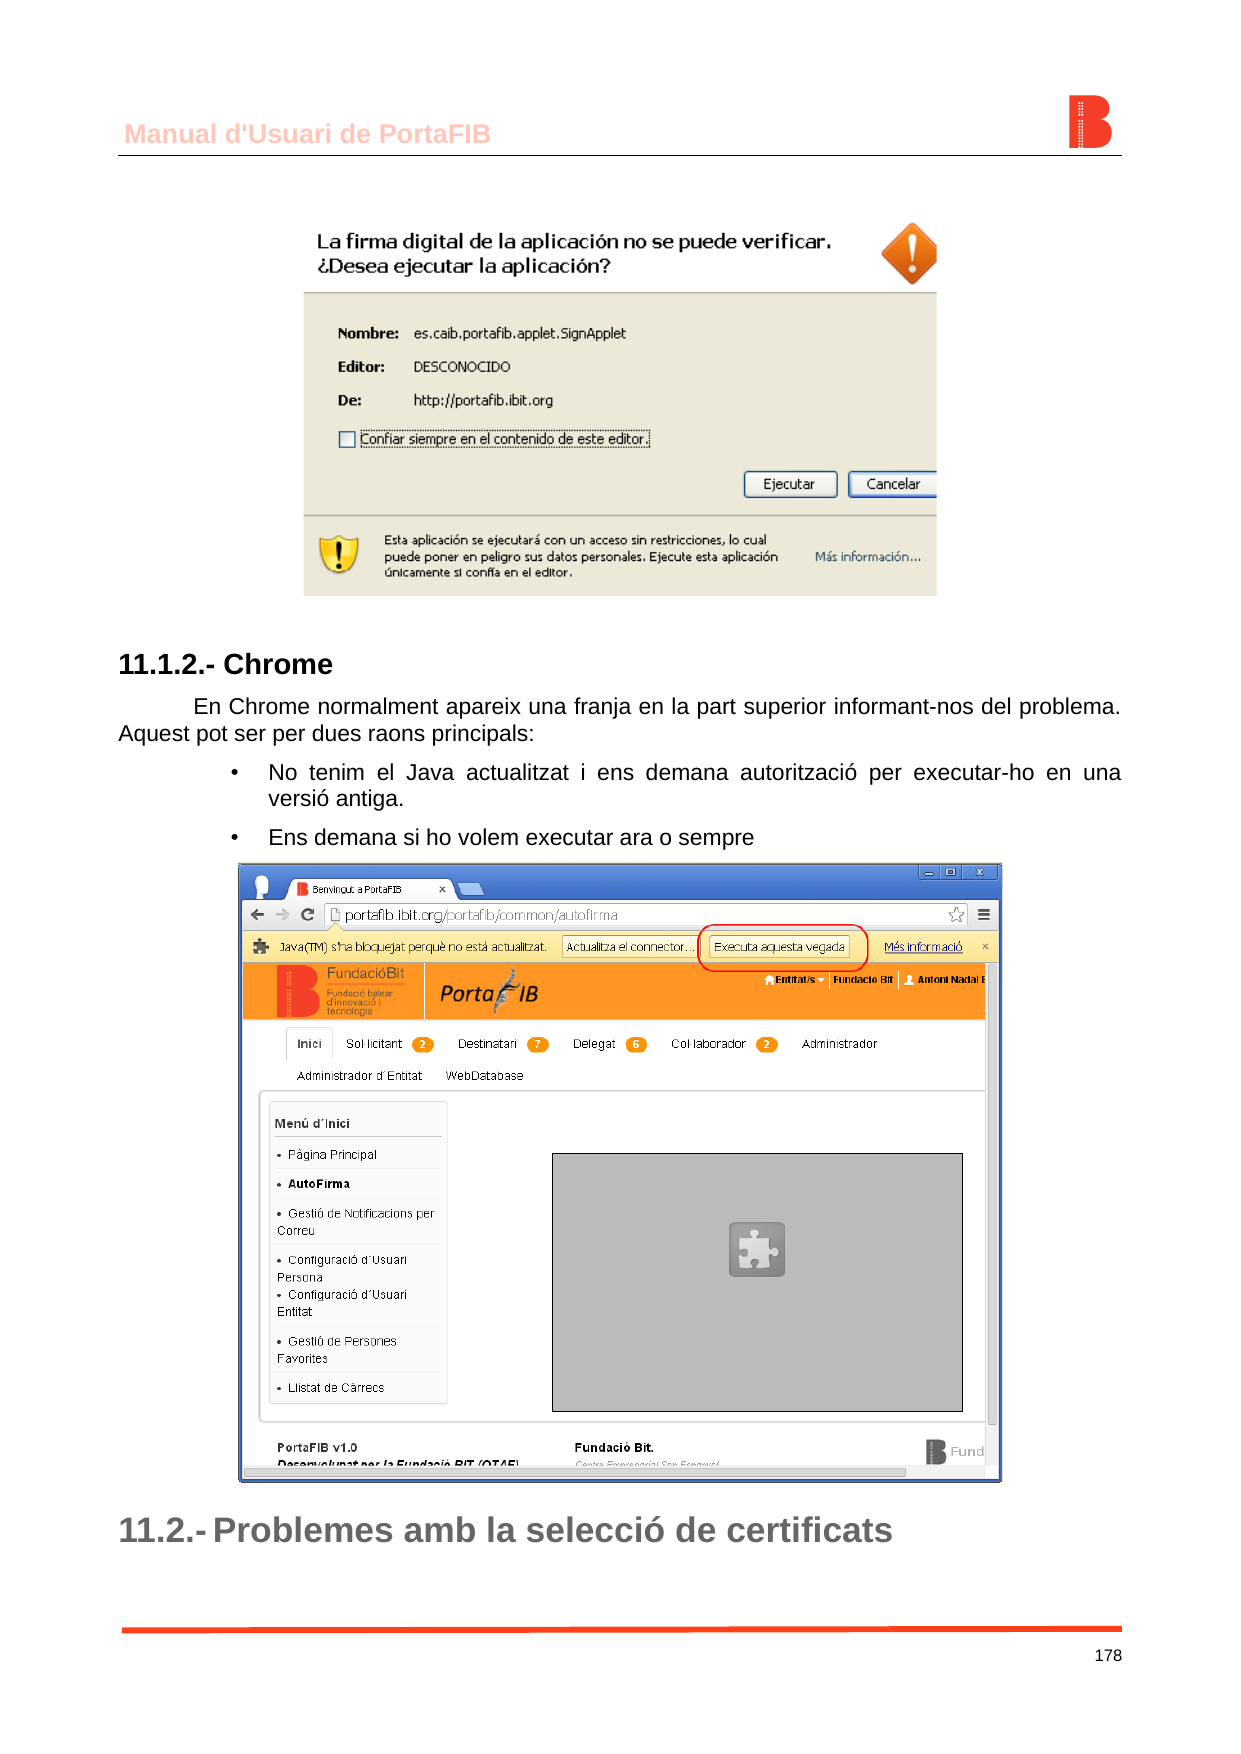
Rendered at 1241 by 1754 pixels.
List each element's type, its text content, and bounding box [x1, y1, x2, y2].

list No tenim el Java actualitzat i ens demana autorització per executar-ho en una versió antiga. [231, 758, 1122, 811]
subtitle Chrome [118, 647, 1122, 681]
subtitle Problemes amb la selecció de certificats [118, 1509, 1122, 1550]
picture [1063, 94, 1117, 150]
text En Chrome normalment apareix una franja en la part superior informant-nos del problema. Aquest pot ser per dues raons principals: [118, 693, 1122, 746]
list Ens demana si ho volem executar ara o sempre [231, 824, 1122, 850]
picture [303, 215, 937, 596]
picture [237, 862, 1003, 1485]
